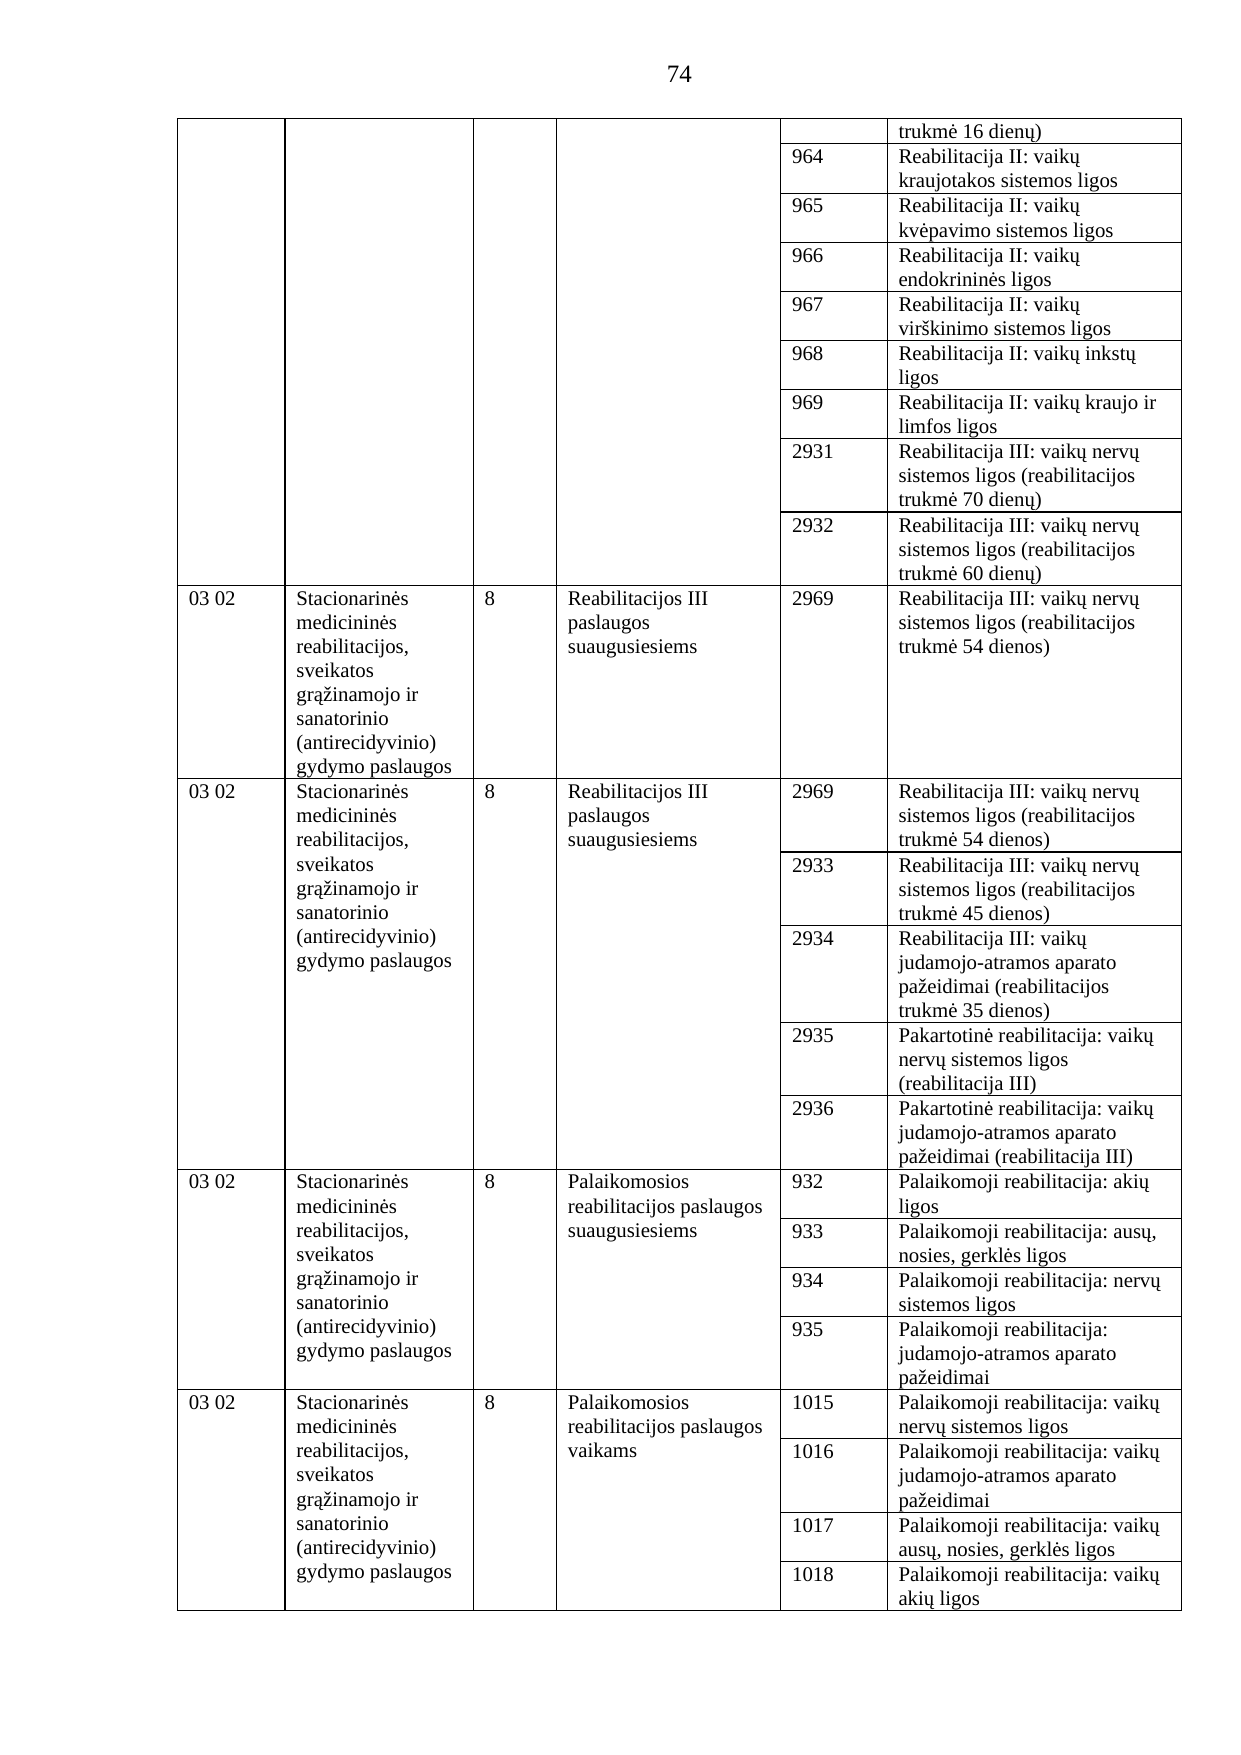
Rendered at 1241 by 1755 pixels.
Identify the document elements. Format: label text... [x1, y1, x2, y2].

table_cell 8 [474, 1170, 556, 1389]
table_cell Palaikomosios reabilitacijos paslaugos suaugusiesiems [557, 1170, 780, 1389]
table_cell 1017 [781, 1513, 887, 1561]
table_cell Palaikomoji reabilitacija: vaikų akių ligos [888, 1562, 1181, 1610]
table_cell [178, 119, 284, 585]
table_cell Reabilitacijos III paslaugos suaugusiesiems [557, 779, 780, 1168]
table_cell 8 [474, 1390, 556, 1610]
table_cell 932 [781, 1170, 887, 1218]
table_cell Reabilitacija II: vaikų kraujo ir limfos ligos [888, 390, 1181, 438]
table_cell 2969 [781, 779, 887, 851]
table_cell Palaikomoji reabilitacija: nervų sistemos ligos [888, 1268, 1181, 1316]
table_cell Palaikomoji reabilitacija: judamojo-atramos aparato pažeidimai [888, 1317, 1181, 1389]
table_cell Reabilitacija II: vaikų inkstų ligos [888, 341, 1181, 389]
table_cell 934 [781, 1268, 887, 1316]
table_cell 1015 [781, 1390, 887, 1438]
table_cell Reabilitacija III: vaikų judamojo-atramos aparato pažeidimai (reabilitacijos trukmė 35 dienos) [888, 926, 1181, 1022]
table_cell [286, 119, 473, 585]
table_cell Reabilitacija II: vaikų kvėpavimo sistemos ligos [888, 194, 1181, 242]
table_cell Stacionarinės medicininės reabilitacijos, sveikatos grąžinamojo ir sanatorinio (antirecidyvinio) gydymo paslaugos [286, 1390, 473, 1610]
table_cell 2969 [781, 586, 887, 778]
table_cell 03 02 [178, 1170, 284, 1389]
table_cell Reabilitacija III: vaikų nervų sistemos ligos (reabilitacijos trukmė 54 dienos) [888, 586, 1181, 778]
table_cell 8 [474, 586, 556, 778]
table_cell 2933 [781, 853, 887, 925]
table_cell Palaikomosios reabilitacijos paslaugos vaikams [557, 1390, 780, 1610]
table_cell Palaikomoji reabilitacija: vaikų ausų, nosies, gerklės ligos [888, 1513, 1181, 1561]
table_cell 969 [781, 390, 887, 438]
table_cell [474, 119, 556, 585]
table_cell Reabilitacija III: vaikų nervų sistemos ligos (reabilitacijos trukmė 45 dienos) [888, 853, 1181, 925]
table_cell [781, 119, 887, 143]
table_cell 2931 [781, 439, 887, 511]
table_cell Reabilitacija II: vaikų virškinimo sistemos ligos [888, 292, 1181, 340]
table_cell 1018 [781, 1562, 887, 1610]
table_cell 965 [781, 194, 887, 242]
table_cell Pakartotinė reabilitacija: vaikų nervų sistemos ligos (reabilitacija III) [888, 1023, 1181, 1095]
table_cell [557, 119, 780, 585]
table_cell Stacionarinės medicininės reabilitacijos, sveikatos grąžinamojo ir sanatorinio (antirecidyvinio) gydymo paslaugos [286, 586, 473, 778]
table_cell Palaikomoji reabilitacija: akių ligos [888, 1170, 1181, 1218]
table_cell Palaikomoji reabilitacija: vaikų nervų sistemos ligos [888, 1390, 1181, 1438]
table_cell Stacionarinės medicininės reabilitacijos, sveikatos grąžinamojo ir sanatorinio (antirecidyvinio) gydymo paslaugos [286, 1170, 473, 1389]
table_cell 964 [781, 144, 887, 192]
table_cell Palaikomoji reabilitacija: vaikų judamojo-atramos aparato pažeidimai [888, 1439, 1181, 1512]
table_cell 2932 [781, 513, 887, 585]
table_cell Reabilitacijos III paslaugos suaugusiesiems [557, 586, 780, 778]
table_cell Reabilitacija II: vaikų kraujotakos sistemos ligos [888, 144, 1181, 192]
table_cell 2935 [781, 1023, 887, 1095]
table_cell 933 [781, 1219, 887, 1267]
table_cell Reabilitacija II: vaikų endokrininės ligos [888, 243, 1181, 291]
table_cell Stacionarinės medicininės reabilitacijos, sveikatos grąžinamojo ir sanatorinio (antirecidyvinio) gydymo paslaugos [286, 779, 473, 1168]
table_cell 1016 [781, 1439, 887, 1512]
table_cell Palaikomoji reabilitacija: ausų, nosies, gerklės ligos [888, 1219, 1181, 1267]
table_cell 2934 [781, 926, 887, 1022]
table_cell 8 [474, 779, 556, 1168]
table_cell Pakartotinė reabilitacija: vaikų judamojo-atramos aparato pažeidimai (reabilitacija III) [888, 1096, 1181, 1168]
table_cell Reabilitacija III: vaikų nervų sistemos ligos (reabilitacijos trukmė 70 dienų) [888, 439, 1181, 511]
table_cell 03 02 [178, 586, 284, 778]
table_cell 935 [781, 1317, 887, 1389]
table_cell 03 02 [178, 1390, 284, 1610]
table_cell trukmė 16 dienų) [888, 119, 1181, 143]
table_cell 968 [781, 341, 887, 389]
table_cell 967 [781, 292, 887, 340]
table_cell 2936 [781, 1096, 887, 1168]
table_cell 966 [781, 243, 887, 291]
table_cell 03 02 [178, 779, 284, 1168]
table_cell Reabilitacija III: vaikų nervų sistemos ligos (reabilitacijos trukmė 54 dienos) [888, 779, 1181, 851]
table_cell Reabilitacija III: vaikų nervų sistemos ligos (reabilitacijos trukmė 60 dienų) [888, 513, 1181, 585]
